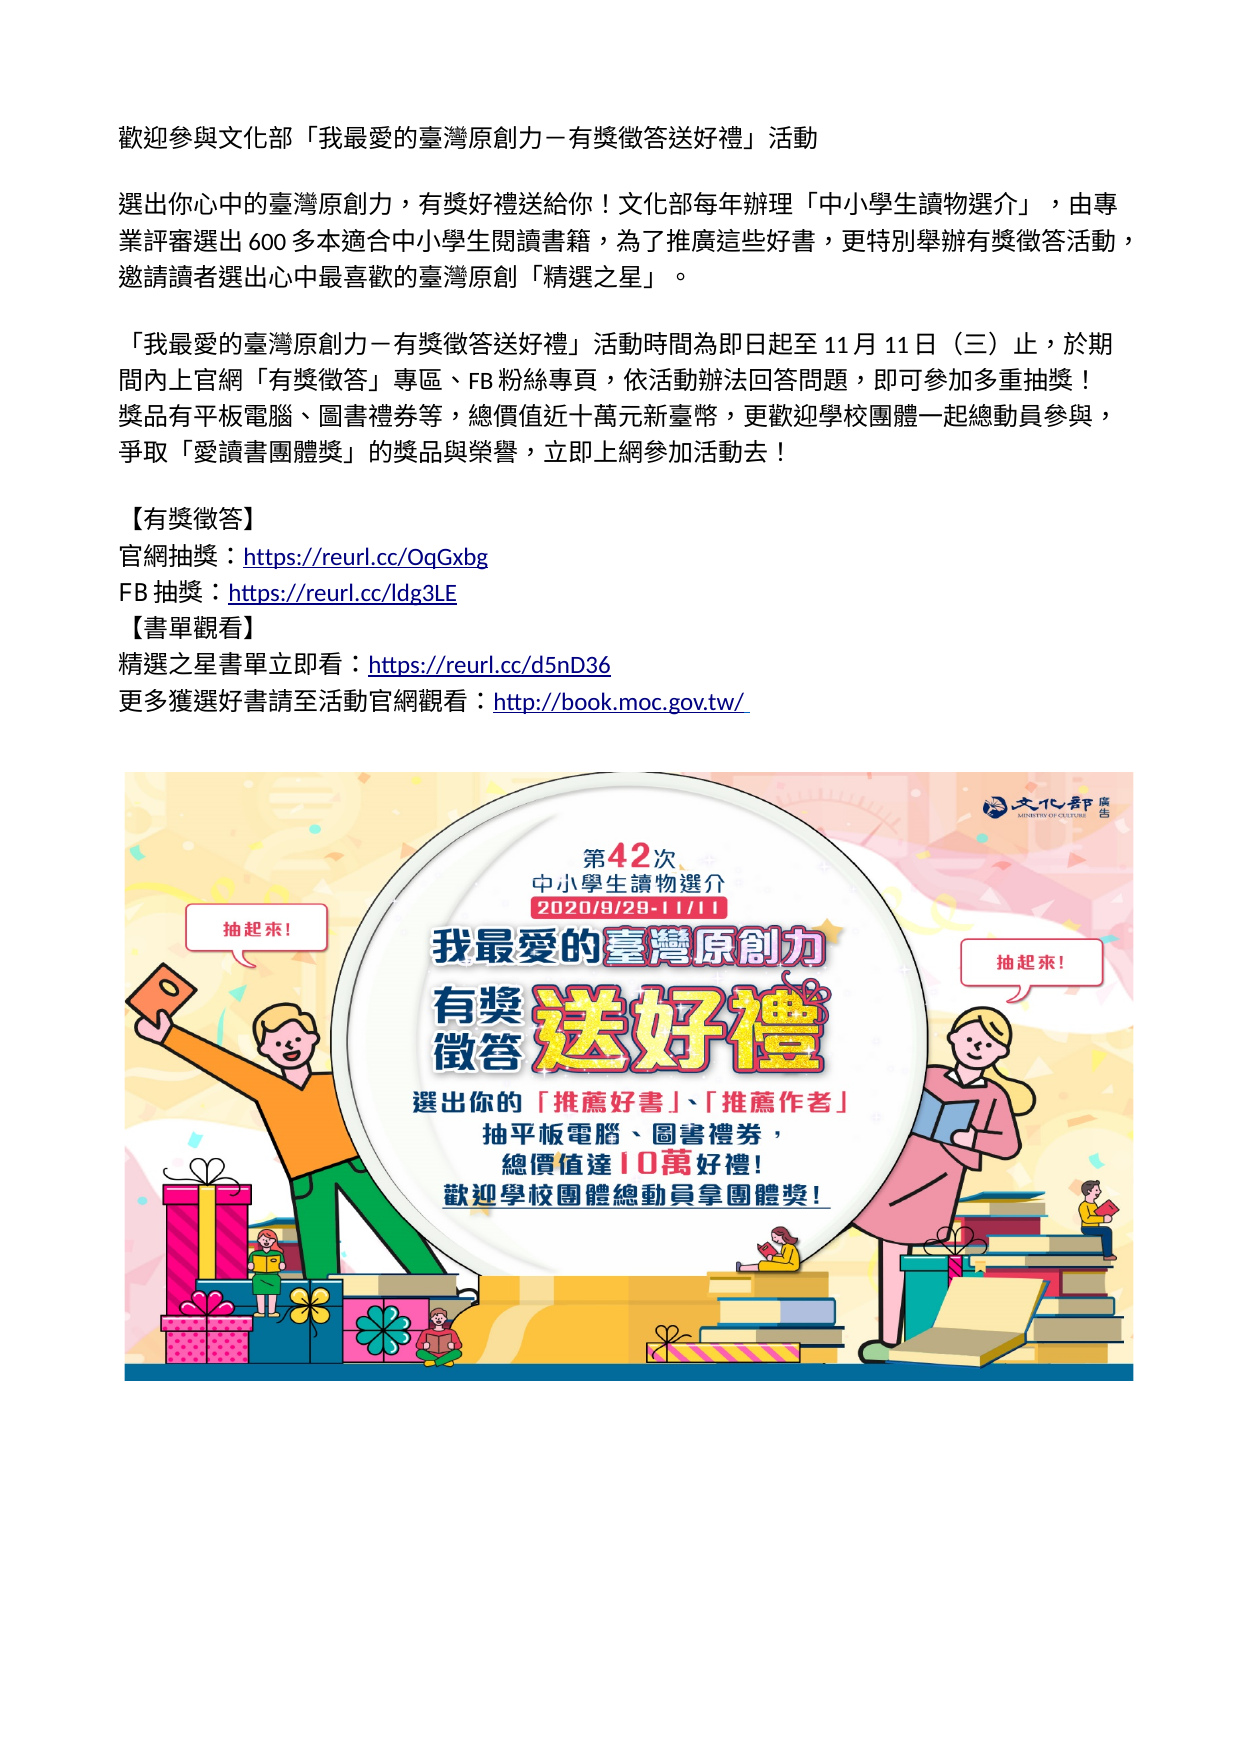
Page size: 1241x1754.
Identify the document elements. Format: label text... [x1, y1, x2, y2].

picture [289, 1287, 330, 1324]
text 【有獎徵答】 [118, 500, 1122, 536]
text 官網抽獎：https://reurl.cc/OqGxbg [118, 536, 1122, 572]
text 「我最愛的臺灣原創力－有獎徵答送好禮」活動時間為即日起至11月11日（三）止，於期間內上官網「有獎徵答」專區、FB粉絲專頁，依活動辦法回答問題，即可參加多重抽獎！獎品有平板電腦、圖書禮券等，總價值近十萬元新臺幣，更歡迎學校團體一起總動員參與，爭取「愛讀書團體獎」的獎品與榮譽，立即上網參加活動去！ [118, 324, 1122, 469]
text 更多獲選好書請至活動官網觀看：http://book.moc.gov.tw/ [118, 681, 1122, 717]
text 選出你心中的臺灣原創力，有獎好禮送給你！文化部每年辦理「中小學生讀物選介」，由專業評審選出600多本適合中小學生閱讀書籍，為了推廣這些好書，更特別舉辦有獎徵答活動，邀請讀者選出心中最喜歡的臺灣原創「精選之星」。 [118, 185, 1122, 294]
text 【書單觀看】 [118, 608, 1122, 645]
text 歡迎參與文化部「我最愛的臺灣原創力－有獎徵答送好禮」活動 [118, 118, 1122, 154]
picture [124, 772, 1134, 1369]
text FB抽獎：https://reurl.cc/ldg3LE [118, 572, 1122, 608]
text 精選之星書單立即看：https://reurl.cc/d5nD36 [118, 645, 1122, 681]
